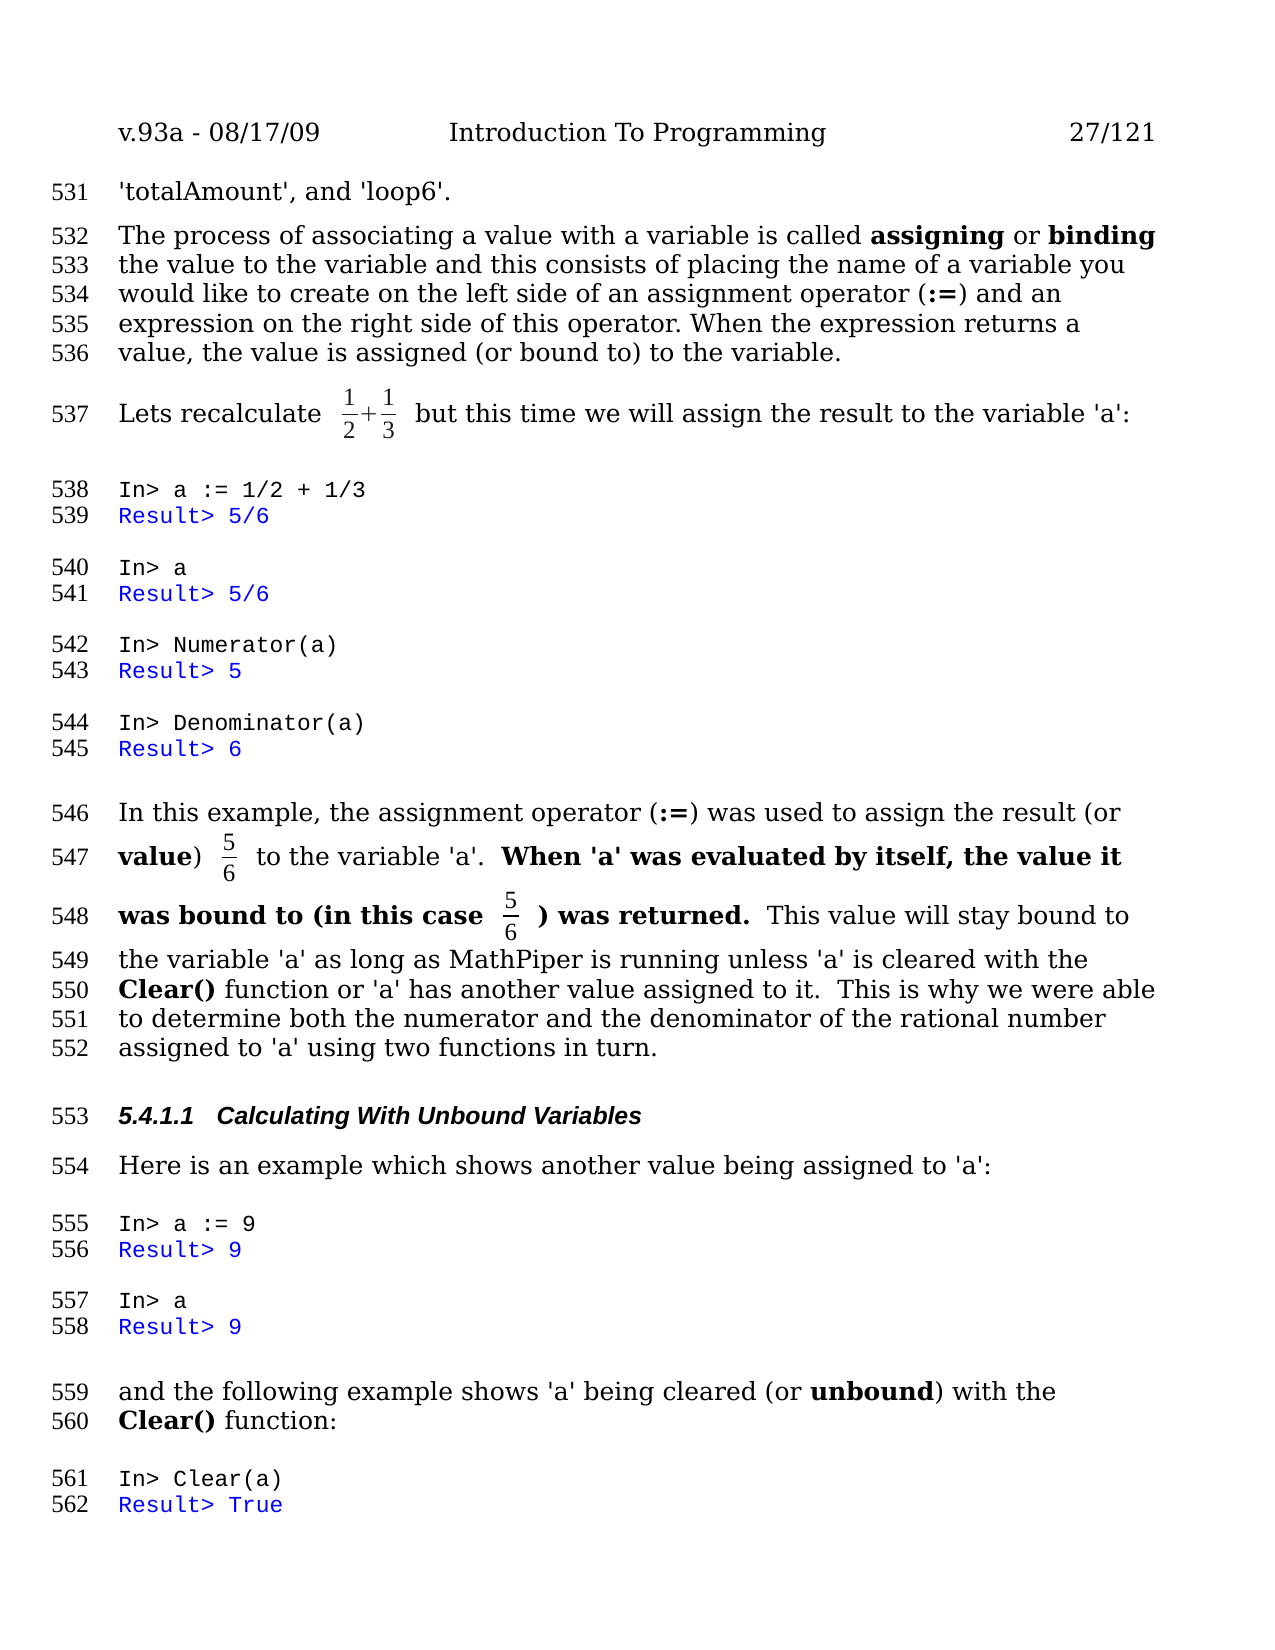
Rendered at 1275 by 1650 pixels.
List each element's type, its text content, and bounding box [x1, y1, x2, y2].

text Here is an example which shows another value being assigned to 'a': [118, 1151, 1157, 1180]
subtitle Calculating With Unbound Variables [118, 1101, 1157, 1130]
text Result> 5 [118, 660, 1157, 686]
text In> Denominator(a) [118, 712, 1157, 737]
text In> a := 9 [118, 1212, 1157, 1238]
text The process of associating a value with a variable is called assigning or binding the value to the variable and this consists of placing the name of a variable you would like to create on the left side of an assignment operator (:=) and an expression on the right side of this operator. When the expression returns a value, the value is assigned (or bound to) to the variable. [118, 221, 1157, 367]
text Result> 6 [118, 737, 1157, 763]
text In> a [118, 1290, 1157, 1316]
text Result> True [118, 1493, 1157, 1519]
text In> a := 1/2 + 1/3 [118, 478, 1157, 504]
text Result> 9 [118, 1316, 1157, 1342]
text Result> 5/6 [118, 504, 1157, 530]
text 'totalAmount', and 'loop6'. [118, 177, 1157, 206]
text In> a [118, 556, 1157, 582]
text In> Numerator(a) [118, 634, 1157, 660]
text Lets recalculatebut this time we will assign the result to the variable 'a': [118, 382, 1157, 446]
text Result> 9 [118, 1238, 1157, 1264]
text In> Clear(a) [118, 1467, 1157, 1493]
text and the following example shows 'a' being cleared (or unbound) with the Clear() function: [118, 1377, 1157, 1435]
text Result> 5/6 [118, 582, 1157, 608]
text In this example, the assignment operator (:=) was used to assign the result (or value)to the variable 'a'. When 'a' was evaluated by itself, the value it was bound to (in this case) was returned. This value will stay bound to the variable 'a' as long as MathPiper is running unless 'a' is cleared with the Clear() function or 'a' has another value assigned to it. This is why we were able to determine both the numerator and the denominator of the rational number assigned to 'a' using two functions in turn. [118, 798, 1157, 1062]
